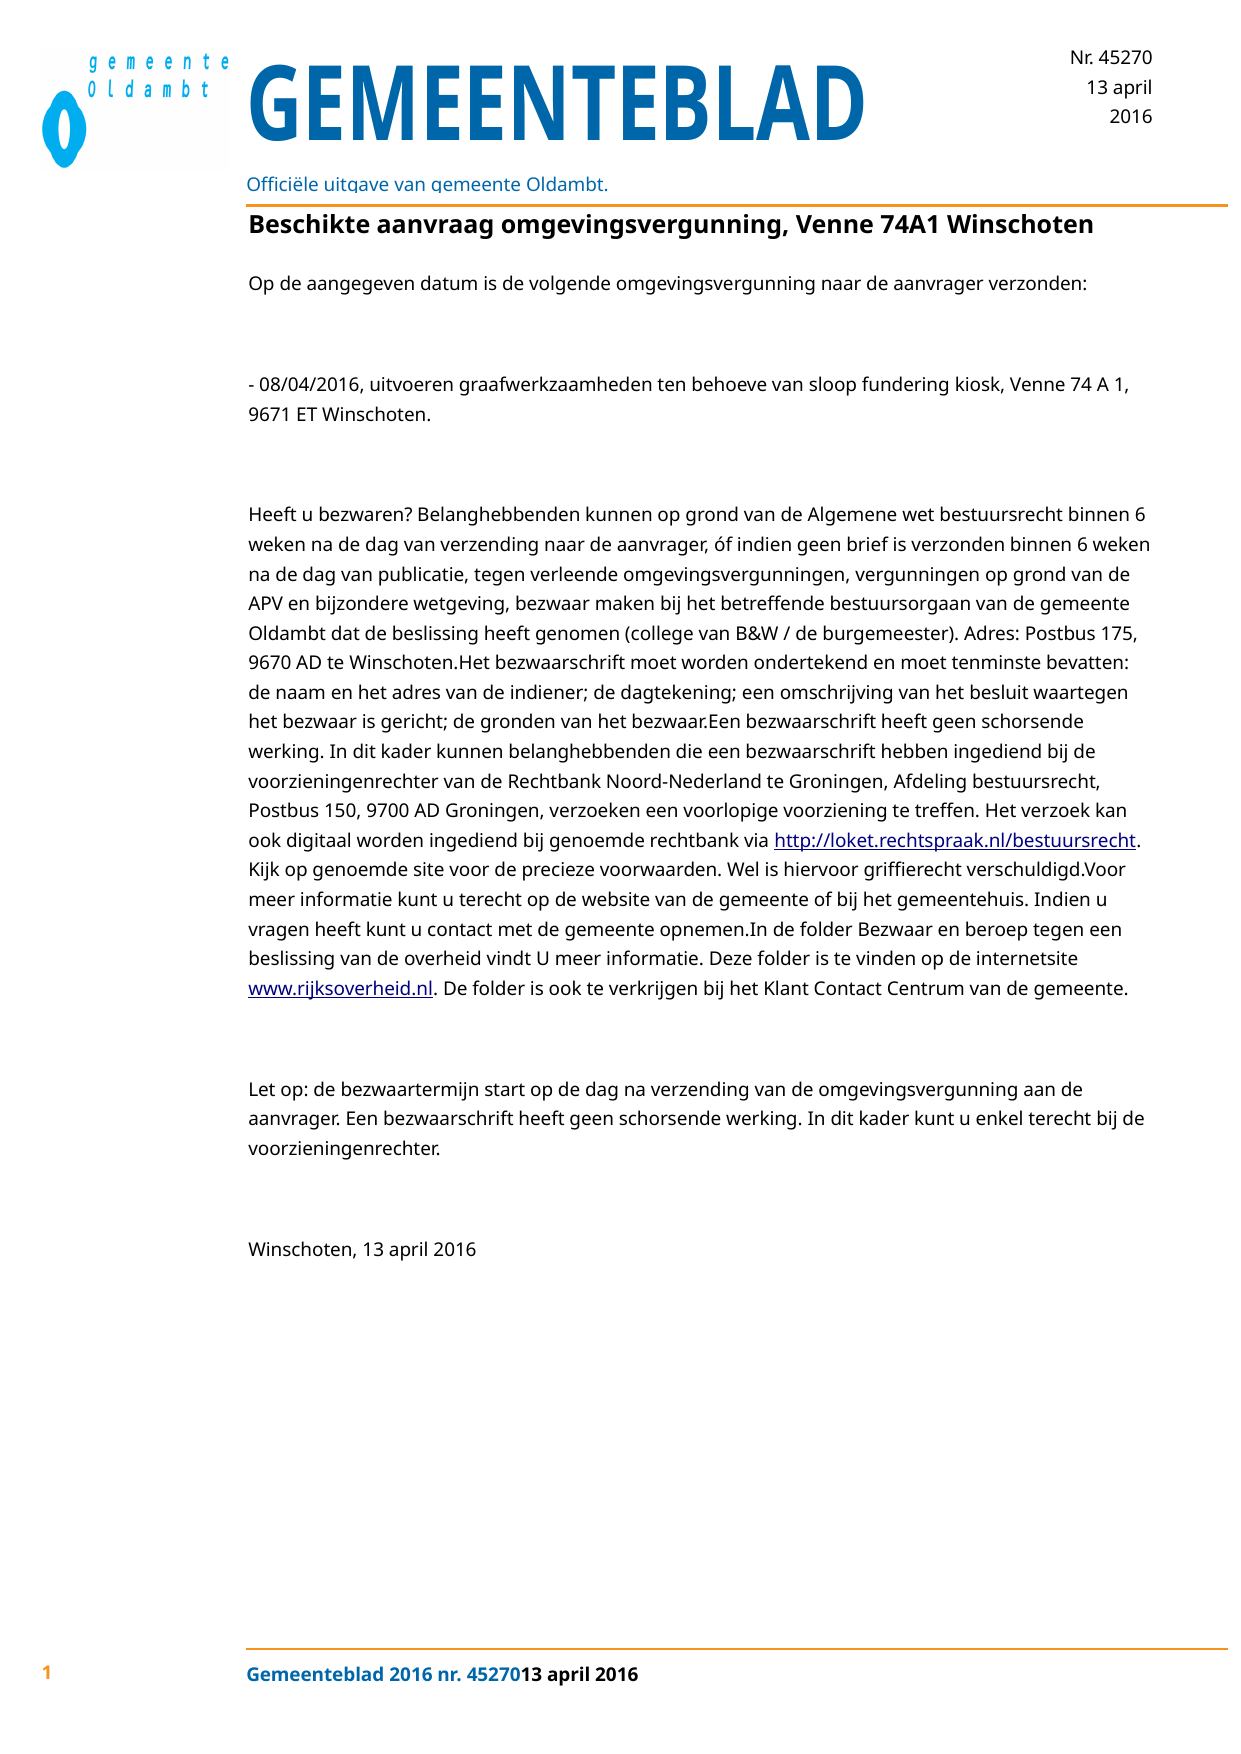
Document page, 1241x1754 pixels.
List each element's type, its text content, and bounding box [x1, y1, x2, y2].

picture [41, 47, 231, 172]
text - 08/04/2016, uitvoeren graafwerkzaamheden ten behoeve van sloop fundering kiosk, Venne 74 A 1, 9671 ET Winschoten. [248, 371, 1152, 426]
text Heeft u bezwaren? Belanghebbenden kunnen op grond van de Algemene wet bestuursrecht binnen 6 weken na de dag van verzending naar de aanvrager, óf indien geen brief is verzonden binnen 6 weken na de dag van publicatie, tegen verleende omgevingsvergunningen, vergunningen op grond van de APV en bijzondere wetgeving, bezwaar maken bij het betreffende bestuursorgaan van de gemeente Oldambt dat de beslissing heeft genomen (college van B&W / de burgemeester). Adres: Postbus 175, 9670 AD te Winschoten.Het bezwaarschrift moet worden ondertekend en moet tenminste bevatten: de naam en het adres van de indiener; de dagtekening; een omschrijving van het besluit waartegen het bezwaar is gericht; de gronden van het bezwaar.Een bezwaarschrift heeft geen schorsende werking. In dit kader kunnen belanghebbenden die een bezwaarschrift hebben ingediend bij de voorzieningenrechter van de Rechtbank Noord-Nederland te Groningen, Afdeling bestuursrecht, Postbus 150, 9700 AD Groningen, verzoeken een voorlopige voorziening te treffen. Het verzoek kan ook digitaal worden ingediend bij genoemde rechtbank via http://loket.rechtspraak.nl/bestuursrecht. Kijk op genoemde site voor de precieze voorwaarden. Wel is hiervoor griffierecht verschuldigd.Voor meer informatie kunt u terecht op de website van de gemeente of bij het gemeentehuis. Indien u vragen heeft kunt u contact met de gemeente opnemen.In de folder Bezwaar en beroep tegen een beslissing van de overheid vindt U meer informatie. Deze folder is te vinden op de internetsite www.rijksoverheid.nl. De folder is ook te verkrijgen bij het Klant Contact Centrum van de gemeente. [248, 502, 1152, 1001]
text Winschoten, 13 april 2016 [248, 1236, 1152, 1261]
text Beschikte aanvraag omgevingsvergunning, Venne 74A1 Winschoten [248, 207, 1152, 241]
text Let op: de bezwaartermijn start op de dag na verzending van de omgevingsvergunning aan de aanvrager. Een bezwaarschrift heeft geen schorsende werking. In dit kader kunt u enkel terecht bij de voorzieningenrechter. [248, 1076, 1152, 1161]
text Op de aangegeven datum is de volgende omgevingsvergunning naar de aanvrager verzonden: [248, 270, 1152, 296]
